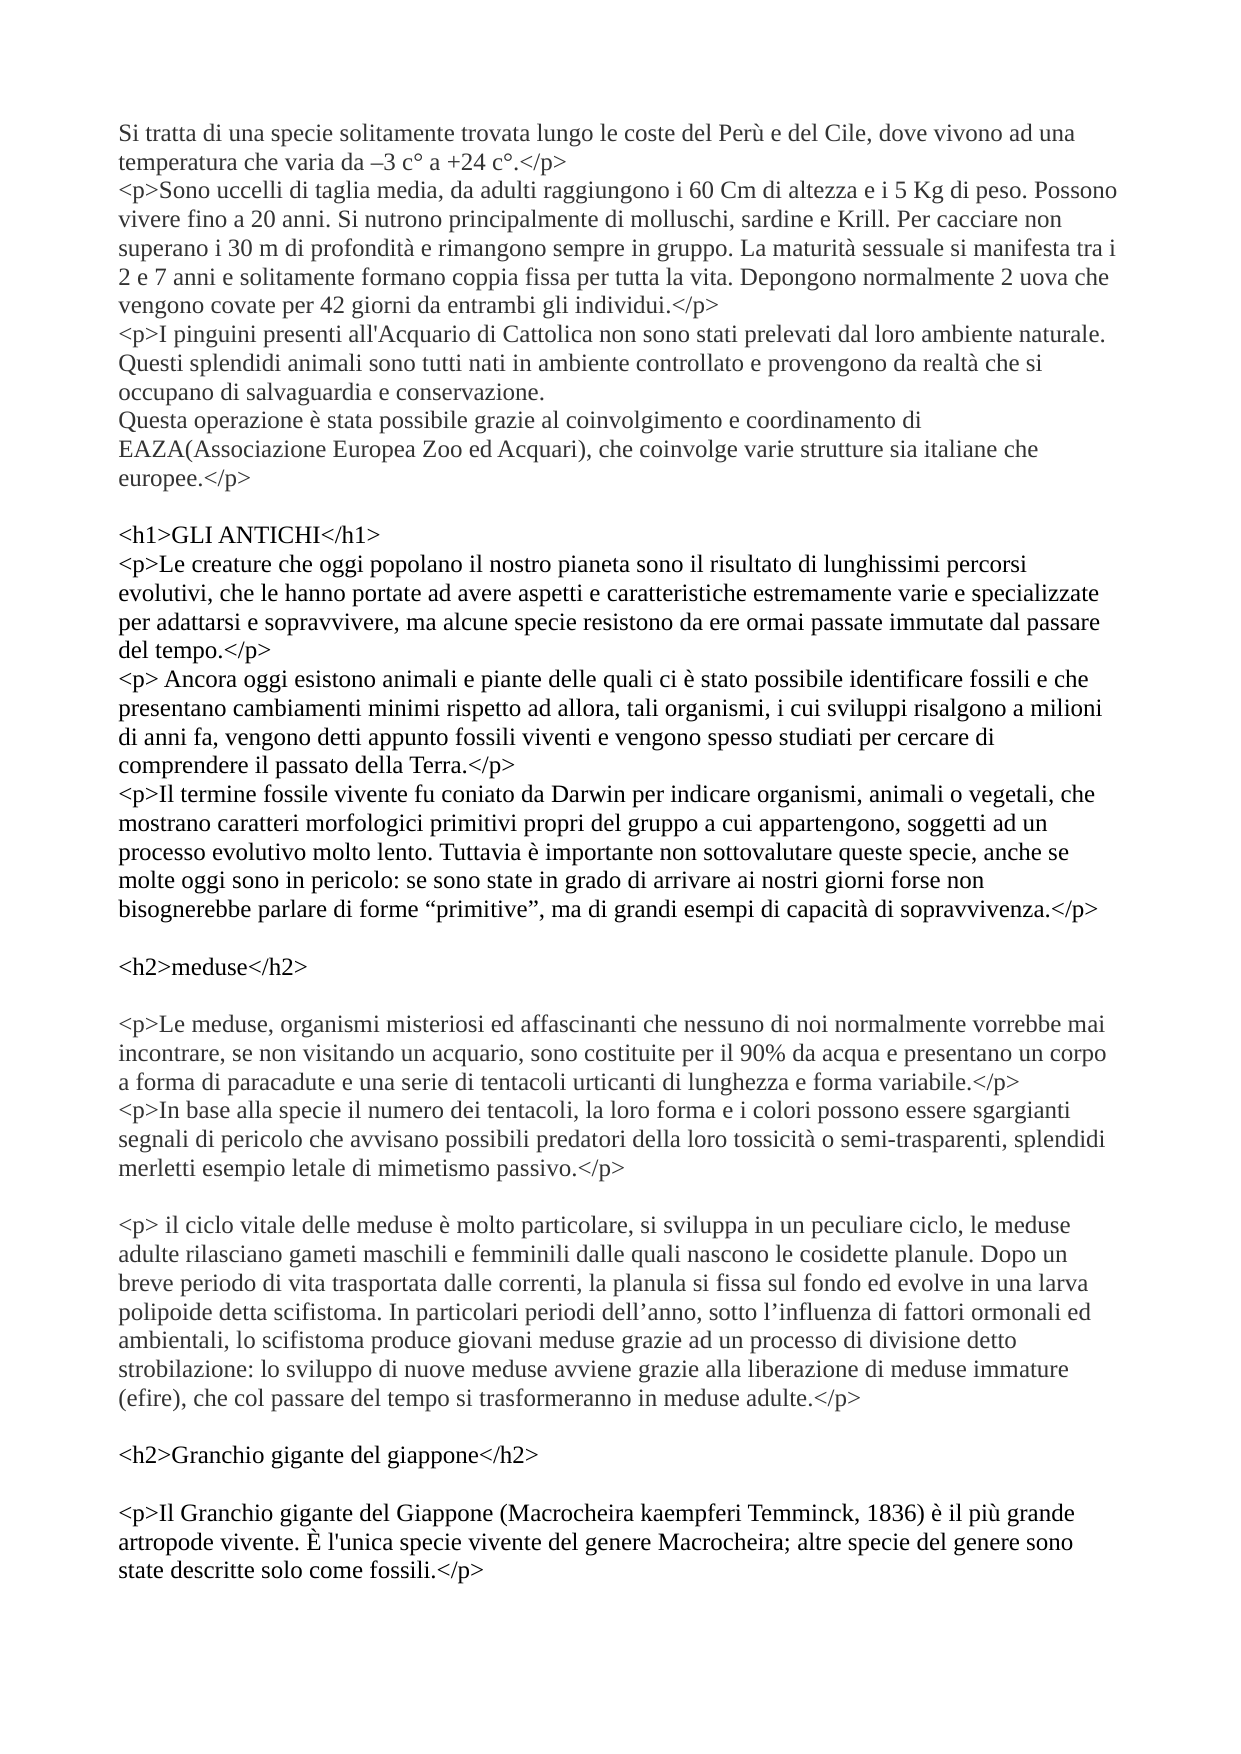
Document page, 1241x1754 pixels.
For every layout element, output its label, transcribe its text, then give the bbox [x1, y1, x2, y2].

text Si tratta di una specie solitamente trovata lungo le coste del Perù e del Cile, dove vivono ad una temperatura che varia da –3 c° a +24 c°.</p> [118, 118, 1122, 176]
text <p>I pinguini presenti all'Acquario di Cattolica non sono stati prelevati dal loro ambiente naturale. [118, 319, 1122, 348]
text <h1>GLI ANTICHI</h1> [118, 521, 1122, 549]
text Questi splendidi animali sono tutti nati in ambiente controllato e provengono da realtà che si occupano di salvaguardia e conservazione. [118, 348, 1122, 406]
text <p>Il Granchio gigante del Giappone (Macrocheira kaempferi Temminck, 1836) è il più grande artropode vivente. È l'unica specie vivente del genere Macrocheira; altre specie del genere sono state descritte solo come fossili.</p> [118, 1498, 1122, 1584]
text <p>Il termine fossile vivente fu coniato da Darwin per indicare organismi, animali o vegetali, che mostrano caratteri morfologici primitivi propri del gruppo a cui appartengono, soggetti ad un processo evolutivo molto lento. Tuttavia è importante non sottovalutare queste specie, anche se molte oggi sono in pericolo: se sono state in grado di arrivare ai nostri giorni forse non bisognerebbe parlare di forme “primitive”, ma di grandi esempi di capacità di sopravvivenza.</p> [118, 779, 1122, 923]
text <h2>Granchio gigante del giappone</h2> [118, 1441, 1122, 1469]
text <p>Sono uccelli di taglia media, da adulti raggiungono i 60 Cm di altezza e i 5 Kg di peso. Possono vivere fino a 20 anni. Si nutrono principalmente di molluschi, sardine e Krill. Per cacciare non superano i 30 m di profondità e rimangono sempre in gruppo. La maturità sessuale si manifesta tra i 2 e 7 anni e solitamente formano coppia fissa per tutta la vita. Depongono normalmente 2 uova che vengono covate per 42 giorni da entrambi gli individui.</p> [118, 176, 1122, 319]
text <p> il ciclo vitale delle meduse è molto particolare, si sviluppa in un peculiare ciclo, le meduse adulte rilasciano gameti maschili e femminili dalle quali nascono le cosidette planule. Dopo un breve periodo di vita trasportata dalle correnti, la planula si fissa sul fondo ed evolve in una larva polipoide detta scifistoma. In particolari periodi dell’anno, sotto l’influenza di fattori ormonali ed ambientali, lo scifistoma produce giovani meduse grazie ad un processo di divisione detto strobilazione: lo sviluppo di nuove meduse avviene grazie alla liberazione di meduse immature (efire), che col passare del tempo si trasformeranno in meduse adulte.</p> [118, 1182, 1122, 1412]
text <p>Le creature che oggi popolano il nostro pianeta sono il risultato di lunghissimi percorsi evolutivi, che le hanno portate ad avere aspetti e caratteristiche estremamente varie e specializzate per adattarsi e sopravvivere, ma alcune specie resistono da ere ormai passate immutate dal passare del tempo.</p> [118, 549, 1122, 664]
text <p> Ancora oggi esistono animali e piante delle quali ci è stato possibile identificare fossili e che presentano cambiamenti minimi rispetto ad allora, tali organismi, i cui sviluppi risalgono a milioni di anni fa, vengono detti appunto fossili viventi e vengono spesso studiati per cercare di comprendere il passato della Terra.</p> [118, 664, 1122, 779]
text <h2>meduse</h2> [118, 952, 1122, 981]
text Questa operazione è stata possibile grazie al coinvolgimento e coordinamento di EAZA(Associazione Europea Zoo ed Acquari), che coinvolge varie strutture sia italiane che europee.</p> [118, 406, 1122, 492]
text <p>Le meduse, organismi misteriosi ed affascinanti che nessuno di noi normalmente vorrebbe mai incontrare, se non visitando un acquario, sono costituite per il 90% da acqua e presentano un corpo a forma di paracadute e una serie di tentacoli urticanti di lunghezza e forma variabile.</p> <p>In base alla specie il numero dei tentacoli, la loro forma e i colori possono essere sgargianti segnali di pericolo che avvisano possibili predatori della loro tossicità o semi-trasparenti, splendidi merletti esempio letale di mimetismo passivo.</p> [118, 1009, 1122, 1182]
